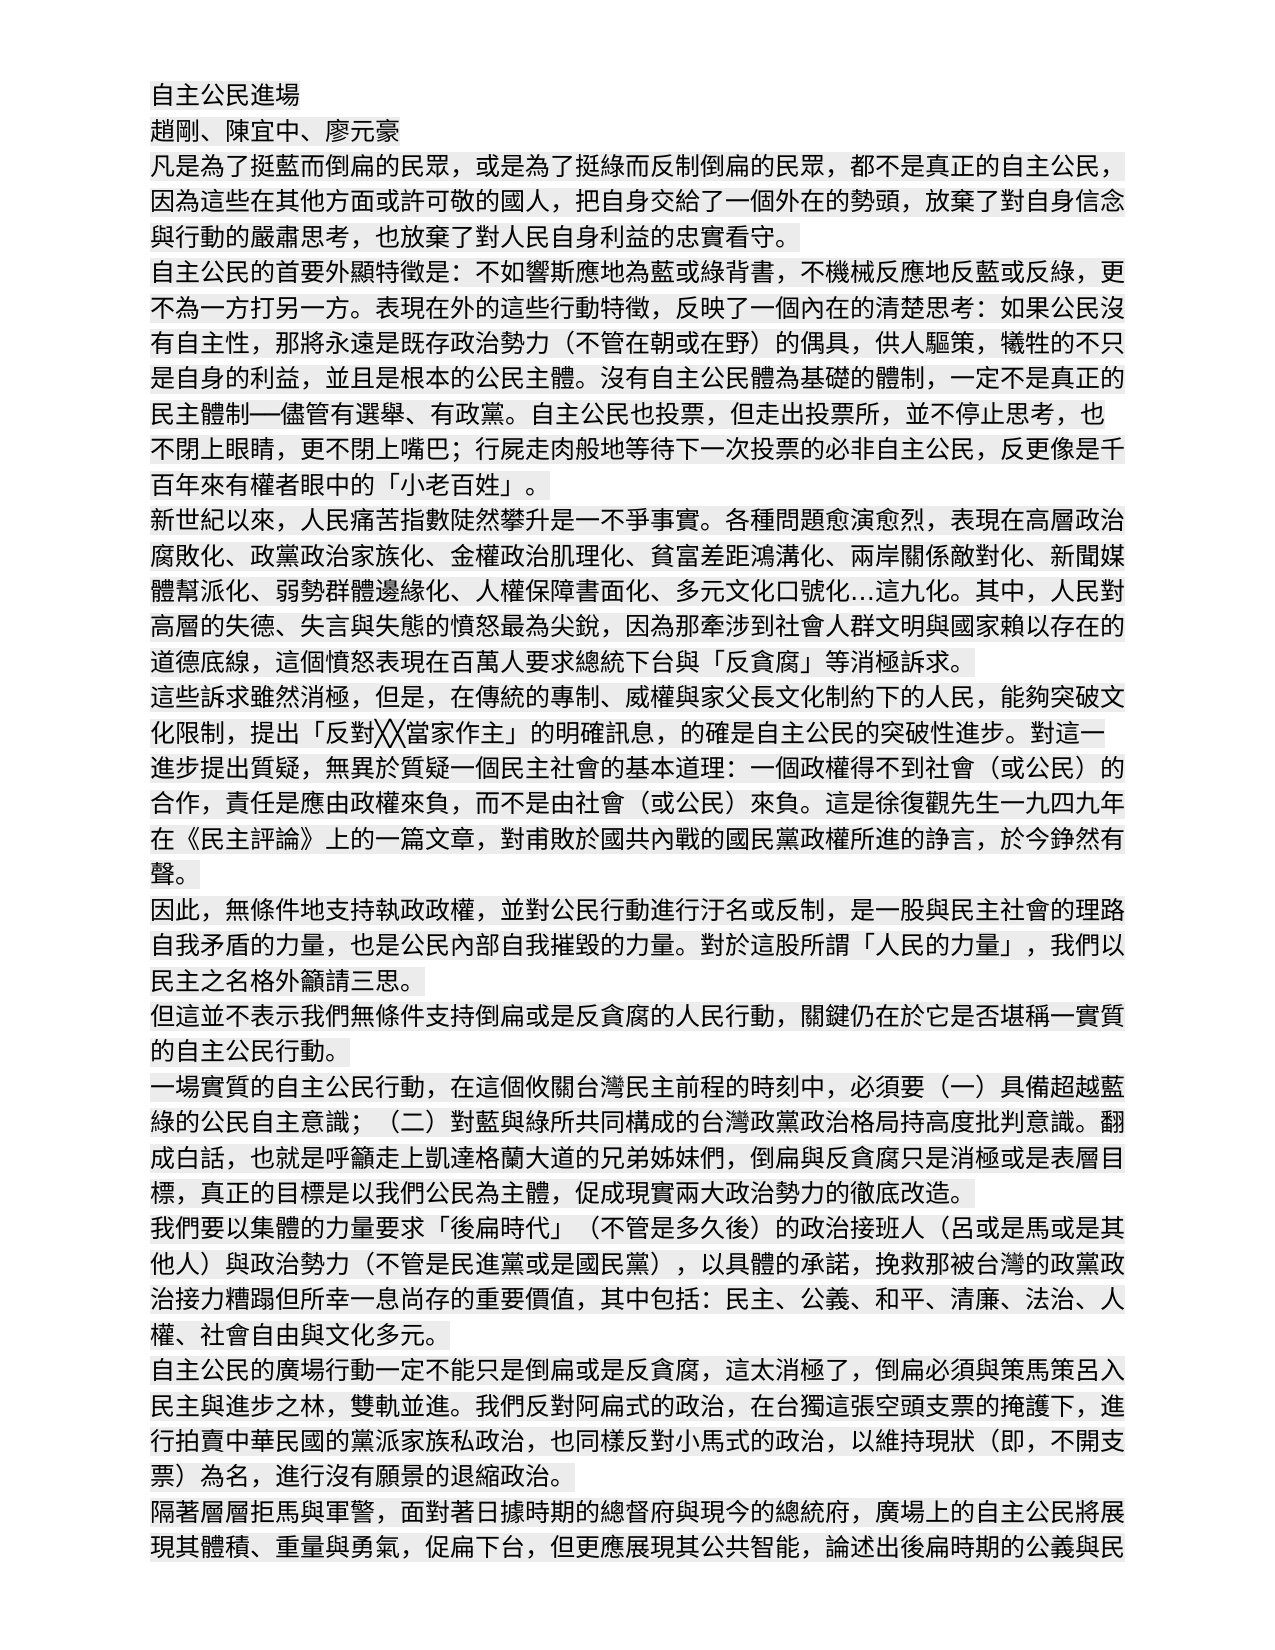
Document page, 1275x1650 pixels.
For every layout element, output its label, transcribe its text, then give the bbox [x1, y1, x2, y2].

text 自主公民進場 趙剛、陳宜中、廖元豪 凡是為了挺藍而倒扁的民眾，或是為了挺綠而反制倒扁的民眾，都不是真正的自主公民，因為這些在其他方面或許可敬的國人，把自身交給了一個外在的勢頭，放棄了對自身信念與行動的嚴肅思考，也放棄了對人民自身利益的忠實看守。 自主公民的首要外顯特徵是：不如響斯應地為藍或綠背書，不機械反應地反藍或反綠，更不為一方打另一方。表現在外的這些行動特徵，反映了一個內在的清楚思考：如果公民沒有自主性，那將永遠是既存政治勢力（不管在朝或在野）的偶具，供人驅策，犧牲的不只是自身的利益，並且是根本的公民主體。沒有自主公民體為基礎的體制，一定不是真正的民主體制──儘管有選舉、有政黨。自主公民也投票，但走出投票所，並不停止思考，也不閉上眼睛，更不閉上嘴巴；行屍走肉般地等待下一次投票的必非自主公民，反更像是千百年來有權者眼中的「小老百姓」。 新世紀以來，人民痛苦指數陡然攀升是一不爭事實。各種問題愈演愈烈，表現在高層政治腐敗化、政黨政治家族化、金權政治肌理化、貧富差距鴻溝化、兩岸關係敵對化、新聞媒體幫派化、弱勢群體邊緣化、人權保障書面化、多元文化口號化…這九化。其中，人民對高層的失德、失言與失態的憤怒最為尖銳，因為那牽涉到社會人群文明與國家賴以存在的道德底線，這個憤怒表現在百萬人要求總統下台與「反貪腐」等消極訴求。 這些訴求雖然消極，但是，在傳統的專制、威權與家父長文化制約下的人民，能夠突破文化限制，提出「反對╳╳當家作主」的明確訊息，的確是自主公民的突破性進步。對這一進步提出質疑，無異於質疑一個民主社會的基本道理：一個政權得不到社會（或公民）的合作，責任是應由政權來負，而不是由社會（或公民）來負。這是徐復觀先生一九四九年在《民主評論》上的一篇文章，對甫敗於國共內戰的國民黨政權所進的諍言，於今錚然有聲。 因此，無條件地支持執政政權，並對公民行動進行汙名或反制，是一股與民主社會的理路自我矛盾的力量，也是公民內部自我摧毀的力量。對於這股所謂「人民的力量」，我們以民主之名格外籲請三思。 但這並不表示我們無條件支持倒扁或是反貪腐的人民行動，關鍵仍在於它是否堪稱一實質的自主公民行動。 一場實質的自主公民行動，在這個攸關台灣民主前程的時刻中，必須要（一）具備超越藍綠的公民自主意識；（二）對藍與綠所共同構成的台灣政黨政治格局持高度批判意識。翻成白話，也就是呼籲走上凱達格蘭大道的兄弟姊妹們，倒扁與反貪腐只是消極或是表層目標，真正的目標是以我們公民為主體，促成現實兩大政治勢力的徹底改造。 我們要以集體的力量要求「後扁時代」（不管是多久後）的政治接班人（呂或是馬或是其他人）與政治勢力（不管是民進黨或是國民黨），以具體的承諾，挽救那被台灣的政黨政治接力糟蹋但所幸一息尚存的重要價值，其中包括：民主、公義、和平、清廉、法治、人權、社會自由與文化多元。 自主公民的廣場行動一定不能只是倒扁或是反貪腐，這太消極了，倒扁必須與策馬策呂入民主與進步之林，雙軌並進。我們反對阿扁式的政治，在台獨這張空頭支票的掩護下，進行拍賣中華民國的黨派家族私政治，也同樣反對小馬式的政治，以維持現狀（即，不開支票）為名，進行沒有願景的退縮政治。 隔著層層拒馬與軍警，面對著日據時期的總督府與現今的總統府，廣場上的自主公民將展現其體積、重量與勇氣，促扁下台，但更應展現其公共智能，論述出後扁時期的公義與民 [150, 75, 1125, 1562]
